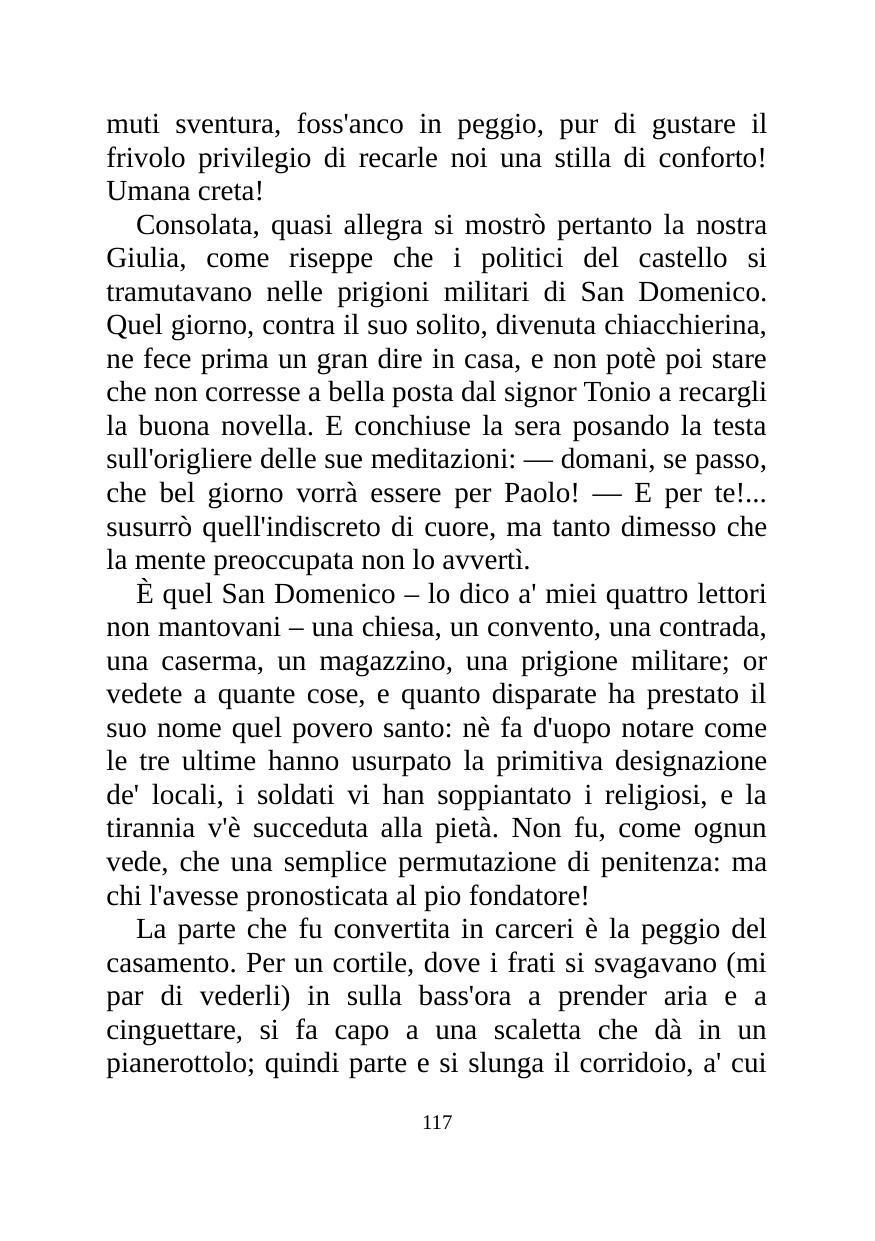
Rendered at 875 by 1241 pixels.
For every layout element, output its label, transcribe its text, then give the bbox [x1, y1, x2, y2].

text È quel San Domenico – lo dico a' miei quattro lettori non mantovani – una chiesa, un convento, una contrada, una caserma, un magazzino, una prigione militare; or vedete a quante cose, e quanto disparate ha prestato il suo nome quel povero santo: nè fa d'uopo notare come le tre ultime hanno usurpato la primitiva designazione de' locali, i soldati vi han soppiantato i religiosi, e la tirannia v'è succeduta alla pietà. Non fu, come ognun vede, che una semplice permutazione di penitenza: ma chi l'avesse pronosticata al pio fondatore! [106, 576, 768, 911]
text Consolata, quasi allegra si mostrò pertanto la nostra Giulia, come riseppe che i politici del castello si tramutavano nelle prigioni militari di San Domenico. Quel giorno, contra il suo solito, divenuta chiacchierina, ne fece prima un gran dire in casa, e non potè poi stare che non corresse a bella posta dal signor Tonio a recargli la buona novella. E conchiuse la sera posando la testa sull'origliere delle sue meditazioni: — domani, se passo, che bel giorno vorrà essere per Paolo! — E per te!... susurrò quell'indiscreto di cuore, ma tanto dimesso che la mente preoccupata non lo avvertì. [106, 207, 768, 576]
text La parte che fu convertita in carceri è la peggio del casamento. Per un cortile, dove i frati si svagavano (mi par di vederli) in sulla bass'ora a prender aria e a cinguettare, si fa capo a una scaletta che dà in un pianerottolo; quindi parte e si slunga il corridoio, a' cui [106, 911, 768, 1079]
text muti sventura, foss'anco in peggio, pur di gustare il frivolo privilegio di recarle noi una stilla di conforto! Umana creta! [106, 106, 768, 207]
